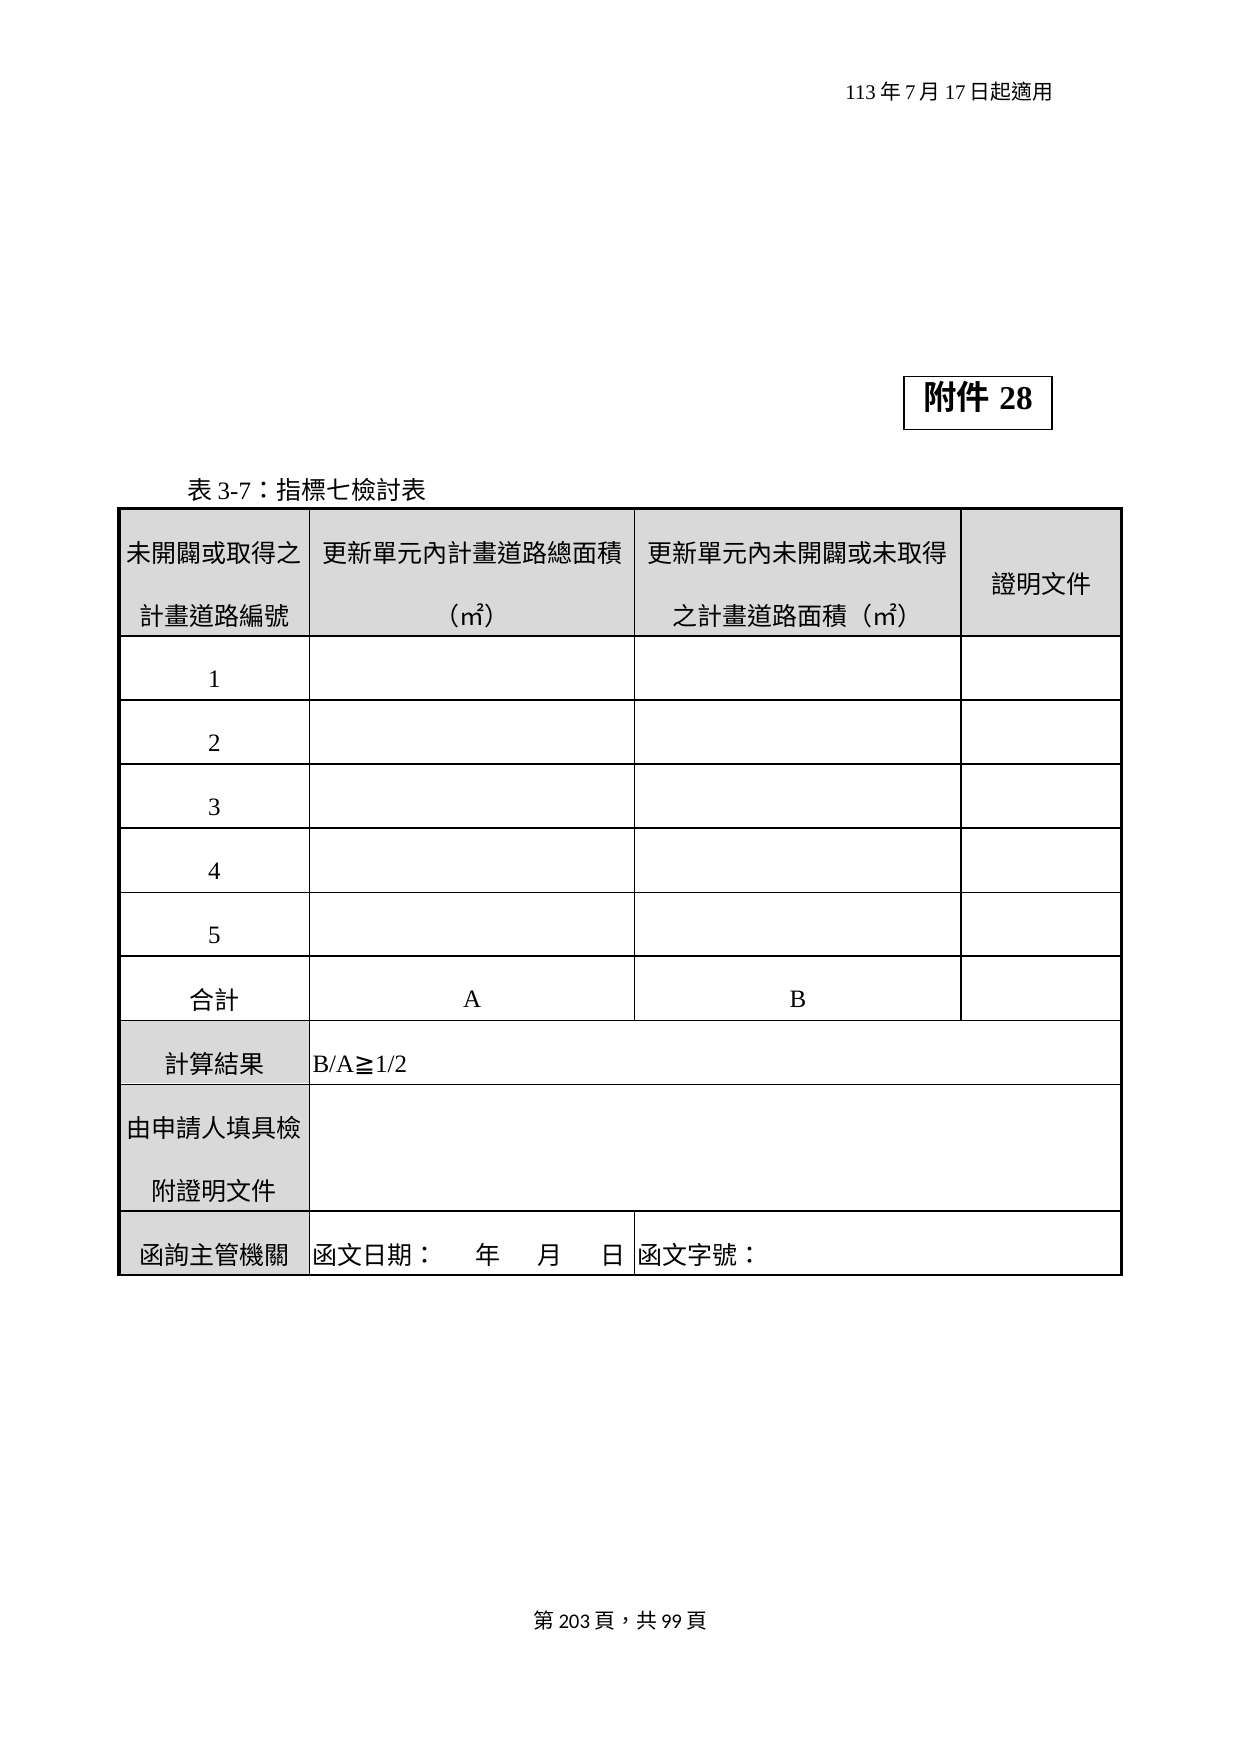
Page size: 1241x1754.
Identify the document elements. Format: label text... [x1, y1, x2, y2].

table_cell [635, 701, 960, 763]
table_cell 計算結果 [121, 1021, 309, 1083]
table_cell [962, 957, 1120, 1019]
table_cell 3 [121, 765, 309, 827]
table_cell [310, 1085, 1120, 1210]
table_cell [310, 765, 634, 827]
table_cell [962, 893, 1120, 955]
table_cell 4 [121, 829, 309, 891]
table_cell [310, 637, 634, 699]
table_cell 1 [121, 637, 309, 699]
table_cell [962, 765, 1120, 827]
table_cell [635, 893, 960, 955]
table_cell [962, 637, 1120, 699]
table_header 未開闢或取得之計畫道路編號 [121, 510, 309, 635]
table_cell 合計 [121, 957, 309, 1019]
table_cell 函文字號： [635, 1212, 1120, 1274]
text 表3-7：指標七檢討表 [187, 471, 1053, 507]
table_cell 函詢主管機關 [121, 1212, 309, 1274]
table_cell 5 [121, 893, 309, 955]
table_cell [635, 829, 960, 891]
table_cell 函文日期： 年 月 日 [310, 1212, 634, 1274]
table_cell [310, 829, 634, 891]
table_cell [962, 829, 1120, 891]
table_cell A [310, 957, 634, 1019]
table_header 證明文件 [962, 510, 1120, 635]
table_cell B [635, 957, 960, 1019]
table_header 更新單元內未開闢或未取得之計畫道路面積（㎡） [635, 510, 960, 635]
table_cell [635, 765, 960, 827]
table_cell B/A≧1/2 [310, 1021, 1120, 1083]
table_cell [635, 637, 960, 699]
table_header 更新單元內計畫道路總面積 （㎡） [310, 510, 634, 635]
table_cell [310, 893, 634, 955]
table_cell 由申請人填具檢附證明文件 [121, 1085, 309, 1210]
table_cell [310, 701, 634, 763]
table_cell 2 [121, 701, 309, 763]
table_cell [962, 701, 1120, 763]
